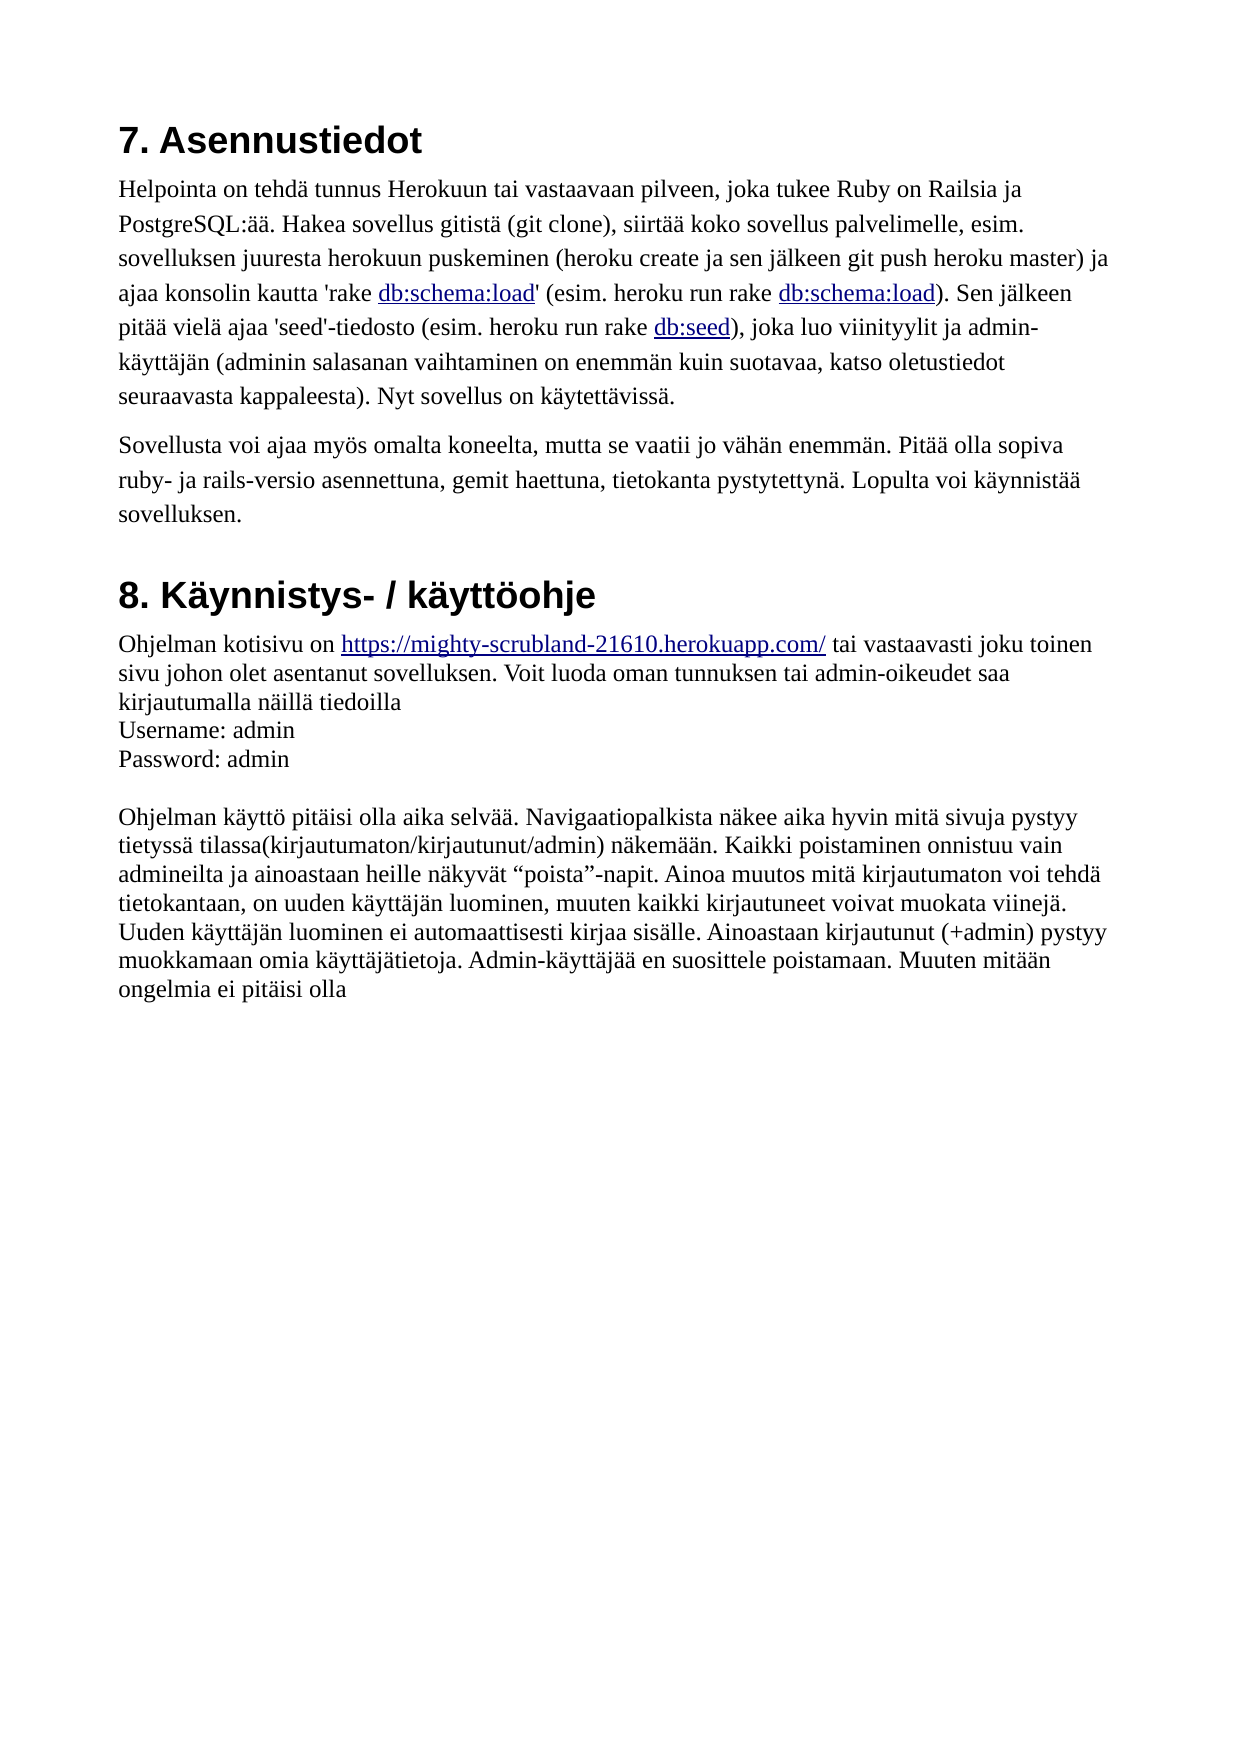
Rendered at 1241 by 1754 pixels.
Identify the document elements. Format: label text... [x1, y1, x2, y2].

text Ohjelman käyttö pitäisi olla aika selvää. Navigaatiopalkista näkee aika hyvin mitä sivuja pystyy tietyssä tilassa(kirjautumaton/kirjautunut/admin) näkemään. Kaikki poistaminen onnistuu vain admineilta ja ainoastaan heille näkyvät “poista”-napit. Ainoa muutos mitä kirjautumaton voi tehdä tietokantaan, on uuden käyttäjän luominen, muuten kaikki kirjautuneet voivat muokata viinejä. Uuden käyttäjän luominen ei automaattisesti kirjaa sisälle. Ainoastaan kirjautunut (+admin) pystyy muokkamaan omia käyttäjätietoja. Admin-käyttäjää en suosittele poistamaan. Muuten mitään ongelmia ei pitäisi olla [118, 802, 1122, 1003]
text Ohjelman kotisivu on https://mighty-scrubland-21610.herokuapp.com/ tai vastaavasti joku toinen sivu johon olet asentanut sovelluksen. Voit luoda oman tunnuksen tai admin-oikeudet saa kirjautumalla näillä tiedoilla [118, 629, 1122, 716]
text Sovellusta voi ajaa myös omalta koneelta, mutta se vaatii jo vähän enemmän. Pitää olla sopiva ruby- ja rails-versio asennettuna, gemit haettuna, tietokanta pystytettynä. Lopulta voi käynnistää sovelluksen. [118, 430, 1122, 528]
text Password: admin [118, 744, 1122, 773]
subtitle 8. Käynnistys- / käyttöohje [118, 573, 1122, 617]
subtitle 7. Asennustiedot [118, 118, 1122, 162]
text Username: admin [118, 716, 1122, 744]
text Helpointa on tehdä tunnus Herokuun tai vastaavaan pilveen, joka tukee Ruby on Railsia ja PostgreSQL:ää. Hakea sovellus gitistä (git clone), siirtää koko sovellus palvelimelle, esim. sovelluksen juuresta herokuun puskeminen (heroku create ja sen jälkeen git push heroku master) ja ajaa konsolin kautta 'rake db:schema:load' (esim. heroku run rake db:schema:load). Sen jälkeen pitää vielä ajaa 'seed'-tiedosto (esim. heroku run rake db:seed), joka luo viinityylit ja admin-käyttäjän (adminin salasanan vaihtaminen on enemmän kuin suotavaa, katso oletustiedot seuraavasta kappaleesta). Nyt sovellus on käytettävissä. [118, 174, 1122, 410]
